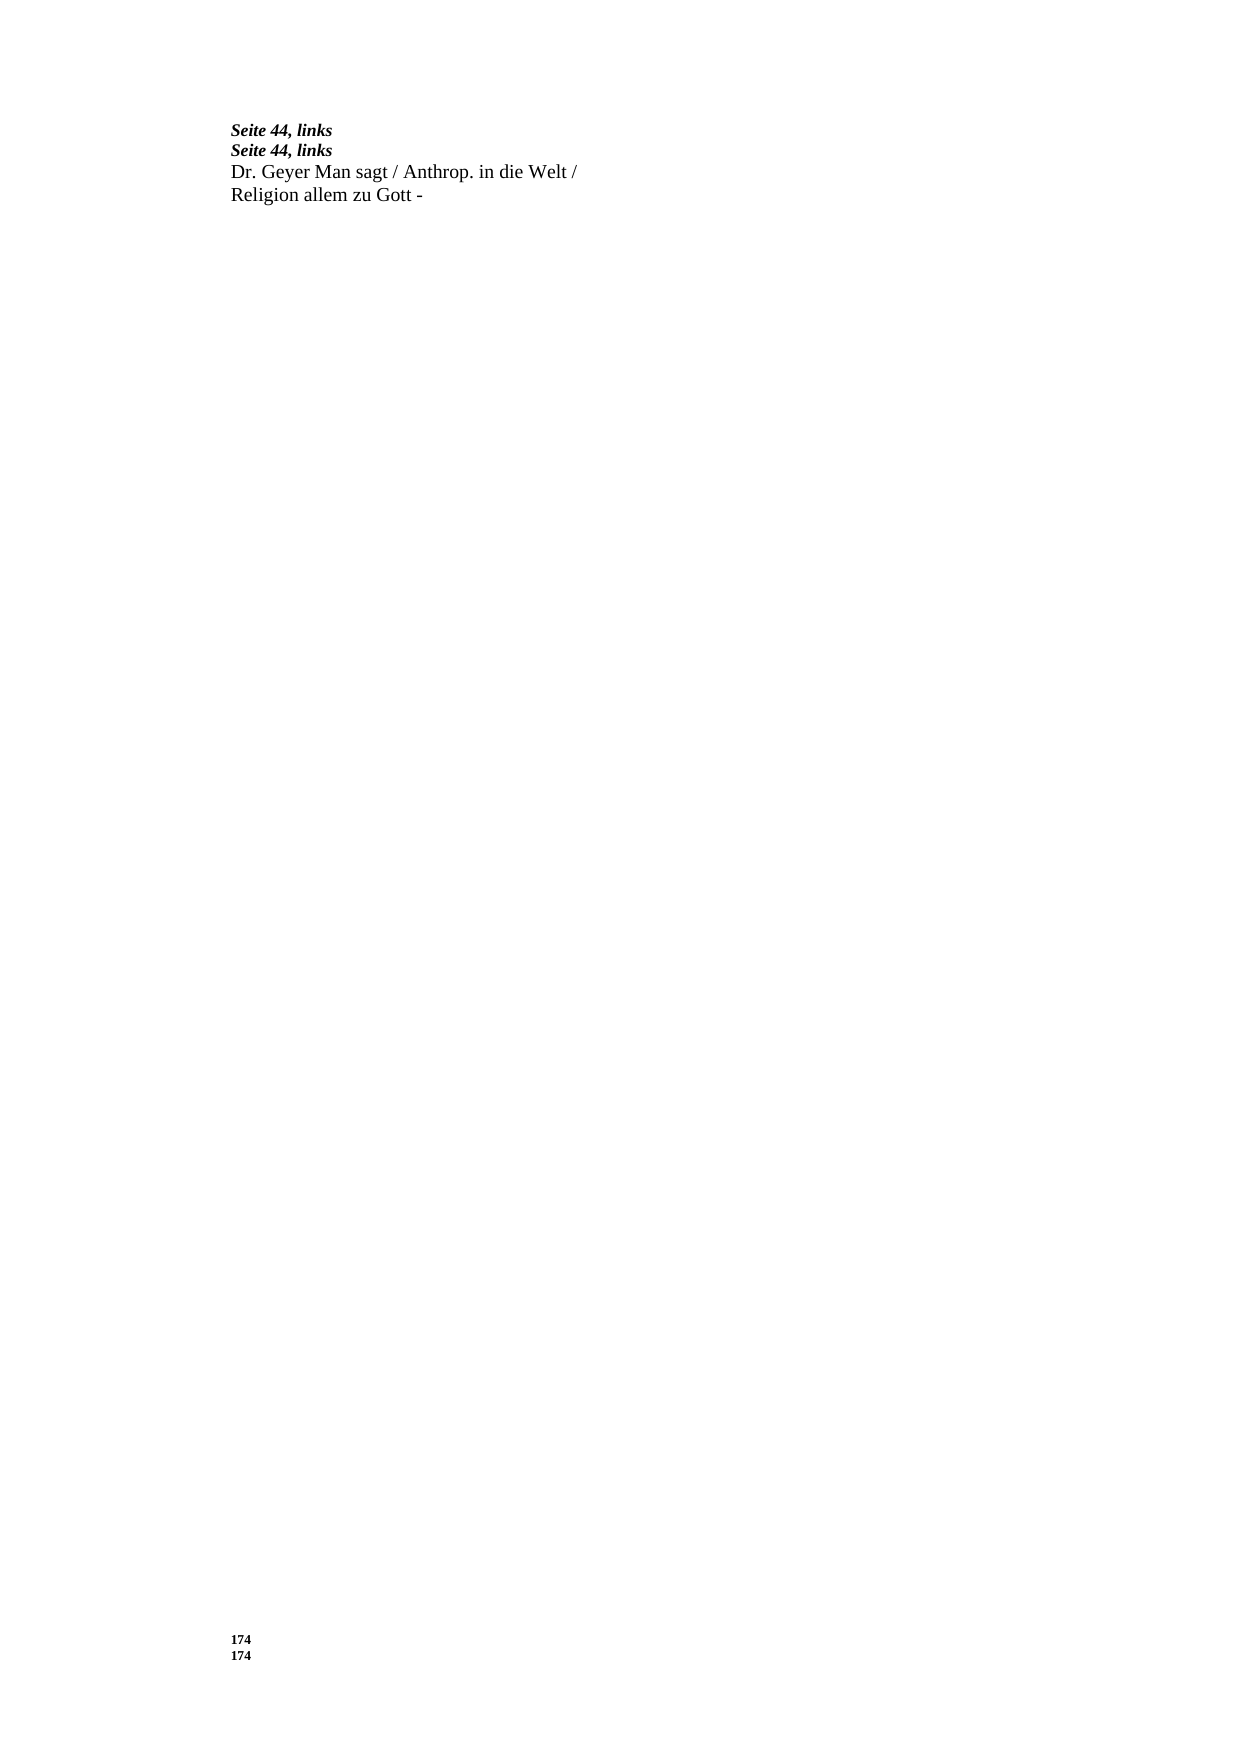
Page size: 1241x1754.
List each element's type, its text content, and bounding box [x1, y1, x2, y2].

text Dr. Geyer Man sagt / Anthrop. in die Welt / Religion allem zu Gott - [231, 160, 609, 206]
